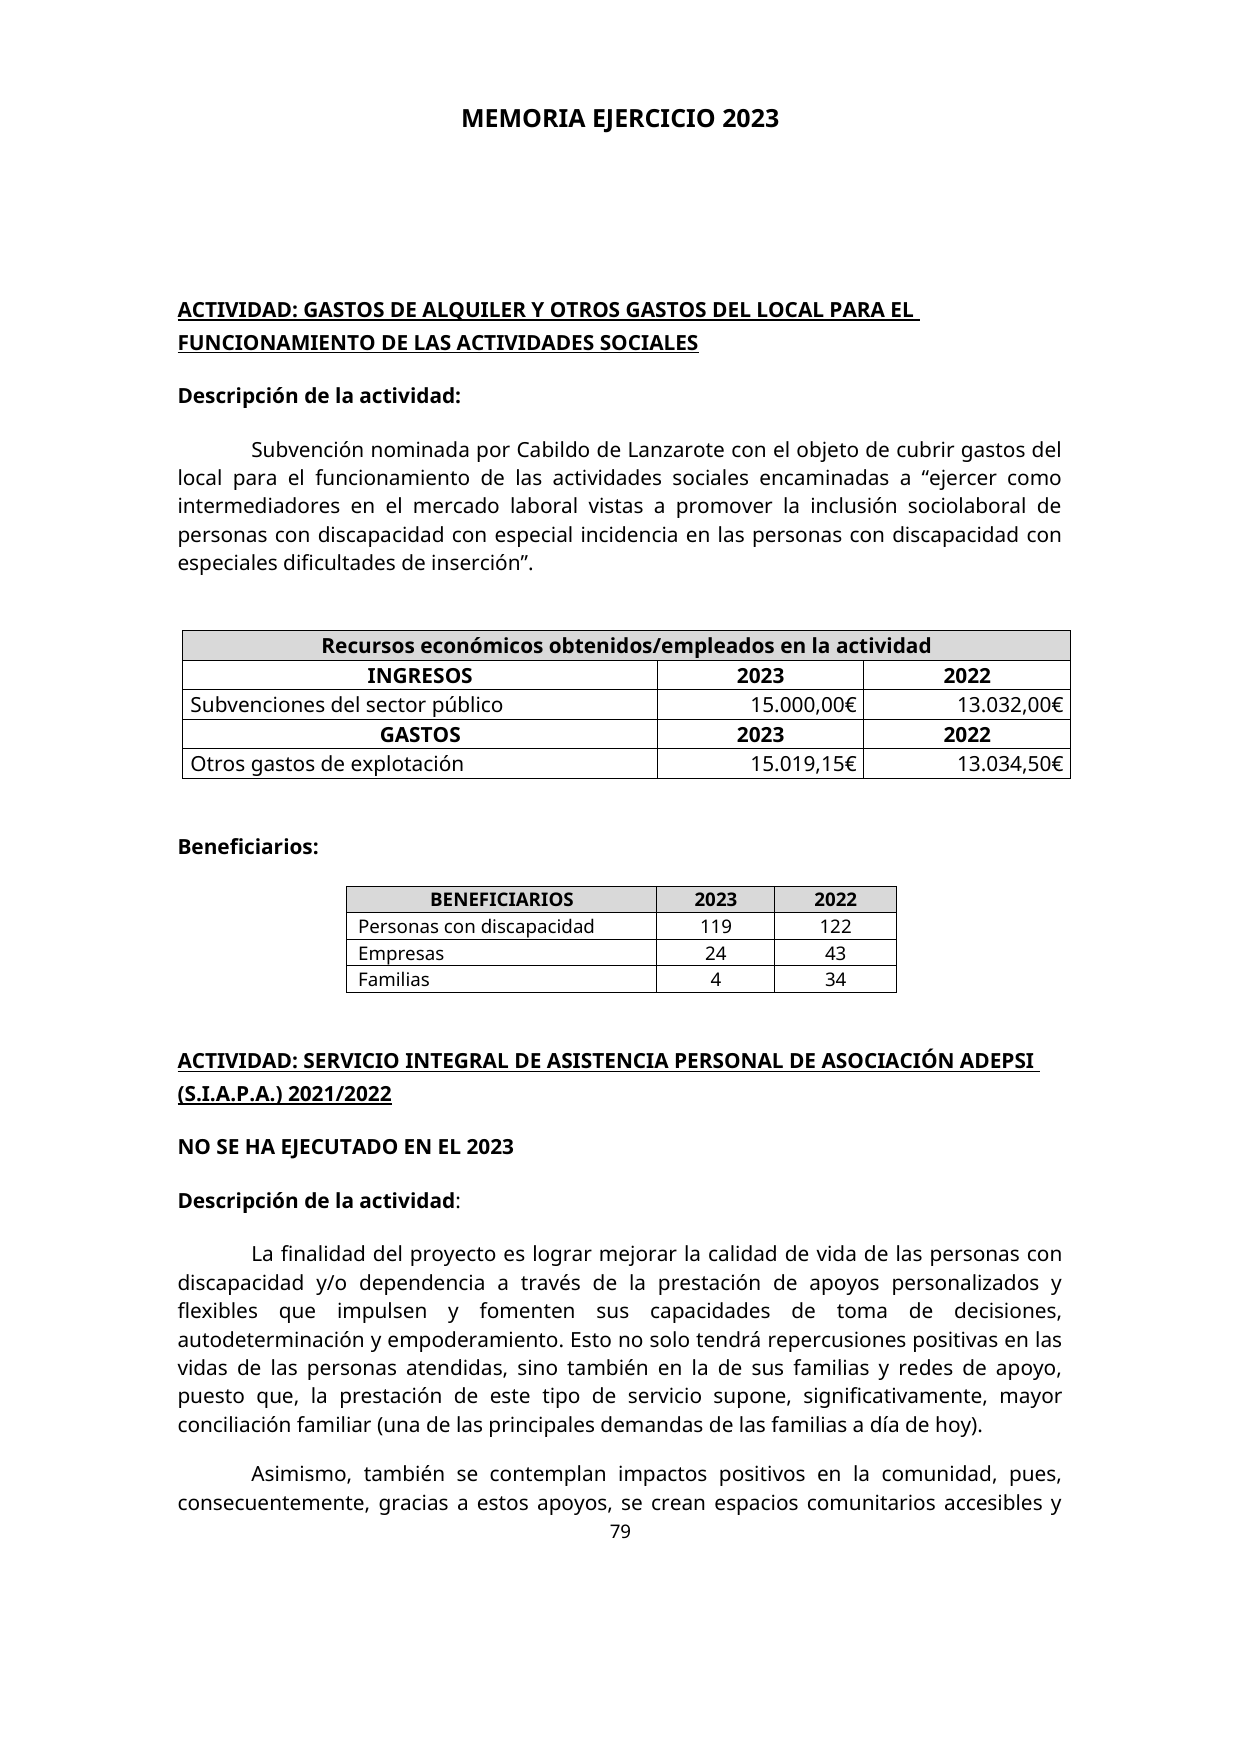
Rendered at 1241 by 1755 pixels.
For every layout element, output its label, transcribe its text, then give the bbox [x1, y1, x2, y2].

text ACTIVIDAD: SERVICIO INTEGRAL DE ASISTENCIA PERSONAL DE ASOCIACIÓN ADEPSI (S.I.A.P.A.) 2021/2022 [177, 1046, 1063, 1107]
table_cell Empresas [347, 940, 656, 965]
table_cell 122 [775, 913, 896, 939]
table_cell 2022 [864, 720, 1070, 748]
table_cell Otros gastos de explotación [183, 749, 657, 778]
table_cell 4 [657, 966, 774, 992]
table_header 2022 [775, 887, 896, 912]
table_cell 2022 [864, 661, 1070, 689]
table_cell GASTOS [183, 720, 657, 748]
table_header 2023 [657, 887, 774, 912]
table_cell 34 [775, 966, 896, 992]
table_cell 13.032,00€ [864, 690, 1070, 719]
table_cell 15.019,15€ [658, 749, 863, 778]
text Asimismo, también se contemplan impactos positivos en la comunidad, pues, consecuentemente, gracias a estos apoyos, se crean espacios comunitarios accesibles y [177, 1459, 1063, 1516]
table_cell Subvenciones del sector público [183, 690, 657, 719]
text Descripción de la actividad: [177, 381, 1063, 410]
table_cell 119 [657, 913, 774, 939]
text Subvención nominada por Cabildo de Lanzarote con el objeto de cubrir gastos del local para el funcionamiento de las actividades sociales encaminadas a “ejercer como intermediadores en el mercado laboral vistas a promover la inclusión sociolaboral de personas con discapacidad con especial incidencia en las personas con discapacidad con especiales dificultades de inserción”. [177, 435, 1063, 577]
table_cell INGRESOS [183, 661, 657, 689]
table_cell Familias [347, 966, 656, 992]
table_cell 2023 [658, 720, 863, 748]
table_cell Personas con discapacidad [347, 913, 656, 939]
table_cell 2023 [658, 661, 863, 689]
text ACTIVIDAD: GASTOS DE ALQUILER Y OTROS GASTOS DEL LOCAL PARA EL FUNCIONAMIENTO DE LAS ACTIVIDADES SOCIALES [177, 295, 1063, 356]
table_cell 13.034,50€ [864, 749, 1070, 778]
text NO SE HA EJECUTADO EN EL 2023 [177, 1132, 1063, 1161]
table_header BENEFICIARIOS [347, 887, 656, 912]
table_cell 15.000,00€ [658, 690, 863, 719]
text Beneficiarios: [177, 832, 1063, 861]
text Descripción de la actividad: [177, 1186, 1063, 1214]
table_cell 24 [657, 940, 774, 965]
text La finalidad del proyecto es lograr mejorar la calidad de vida de las personas con discapacidad y/o dependencia a través de la prestación de apoyos personalizados y flexibles que impulsen y fomenten sus capacidades de toma de decisiones, autodeterminación y empoderamiento. Esto no solo tendrá repercusiones positivas en las vidas de las personas atendidas, sino también en la de sus familias y redes de apoyo, puesto que, la prestación de este tipo de servicio supone, significativamente, mayor conciliación familiar (una de las principales demandas de las familias a día de hoy). [177, 1239, 1063, 1438]
table_cell 43 [775, 940, 896, 965]
table_header Recursos económicos obtenidos/empleados en la actividad [183, 631, 1070, 660]
